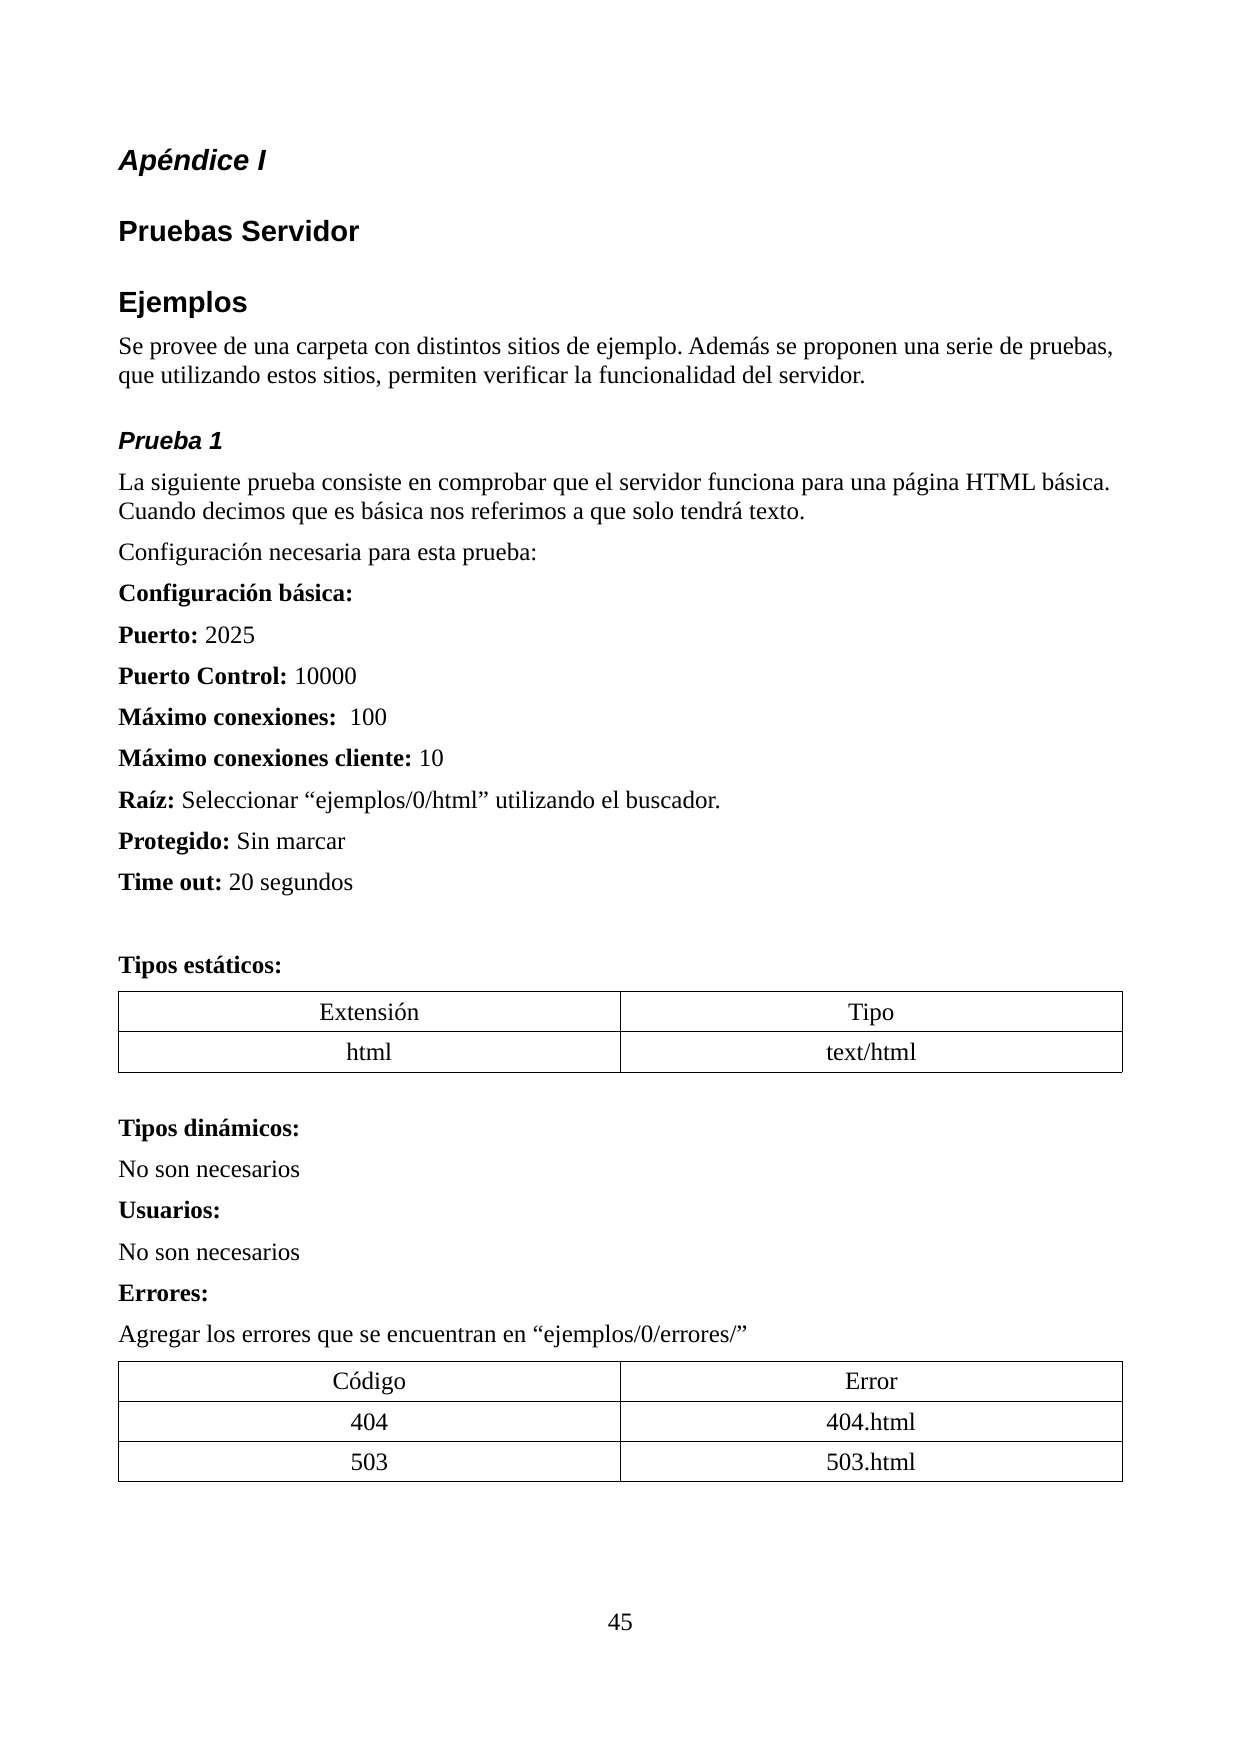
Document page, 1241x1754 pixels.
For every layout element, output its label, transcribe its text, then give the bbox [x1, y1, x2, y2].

text Puerto: 2025 [118, 620, 1122, 648]
table_header Extensión [119, 992, 620, 1031]
table_header Código [119, 1362, 620, 1401]
text Máximo conexiones: 100 [118, 702, 1122, 731]
text La siguiente prueba consiste en comprobar que el servidor funciona para una página HTML básica. Cuando decimos que es básica nos referimos a que solo tendrá texto. [118, 467, 1122, 525]
subtitle Prueba 1 [118, 426, 1122, 455]
text Protegido: Sin marcar [118, 826, 1122, 855]
text Tipos dinámicos: [118, 1113, 1122, 1142]
table_cell 503 [119, 1442, 620, 1481]
table_cell 404.html [621, 1402, 1122, 1441]
subtitle Pruebas Servidor [118, 214, 1122, 248]
table_header Error [621, 1362, 1122, 1401]
text Configuración básica: [118, 578, 1122, 607]
text Agregar los errores que se encuentran en “ejemplos/0/errores/” [118, 1319, 1122, 1348]
text Usuarios: [118, 1196, 1122, 1224]
text No son necesarios [118, 1237, 1122, 1266]
text Errores: [118, 1278, 1122, 1307]
text Configuración necesaria para esta prueba: [118, 537, 1122, 566]
table_cell text/html [621, 1032, 1122, 1072]
text Raíz: Seleccionar “ejemplos/0/html” utilizando el buscador. [118, 785, 1122, 813]
subtitle Apéndice I [118, 143, 1122, 177]
text Se provee de una carpeta con distintos sitios de ejemplo. Además se proponen una serie de pruebas, que utilizando estos sitios, permiten verificar la funcionalidad del servidor. [118, 331, 1122, 389]
table_cell html [119, 1032, 620, 1072]
text Time out: 20 segundos [118, 867, 1122, 896]
text Puerto Control: 10000 [118, 661, 1122, 690]
subtitle Ejemplos [118, 285, 1122, 319]
table_cell 503.html [621, 1442, 1122, 1481]
text Máximo conexiones cliente: 10 [118, 743, 1122, 772]
table_cell 404 [119, 1402, 620, 1441]
table_header Tipo [621, 992, 1122, 1031]
text No son necesarios [118, 1154, 1122, 1183]
text Tipos estáticos: [118, 950, 1122, 978]
